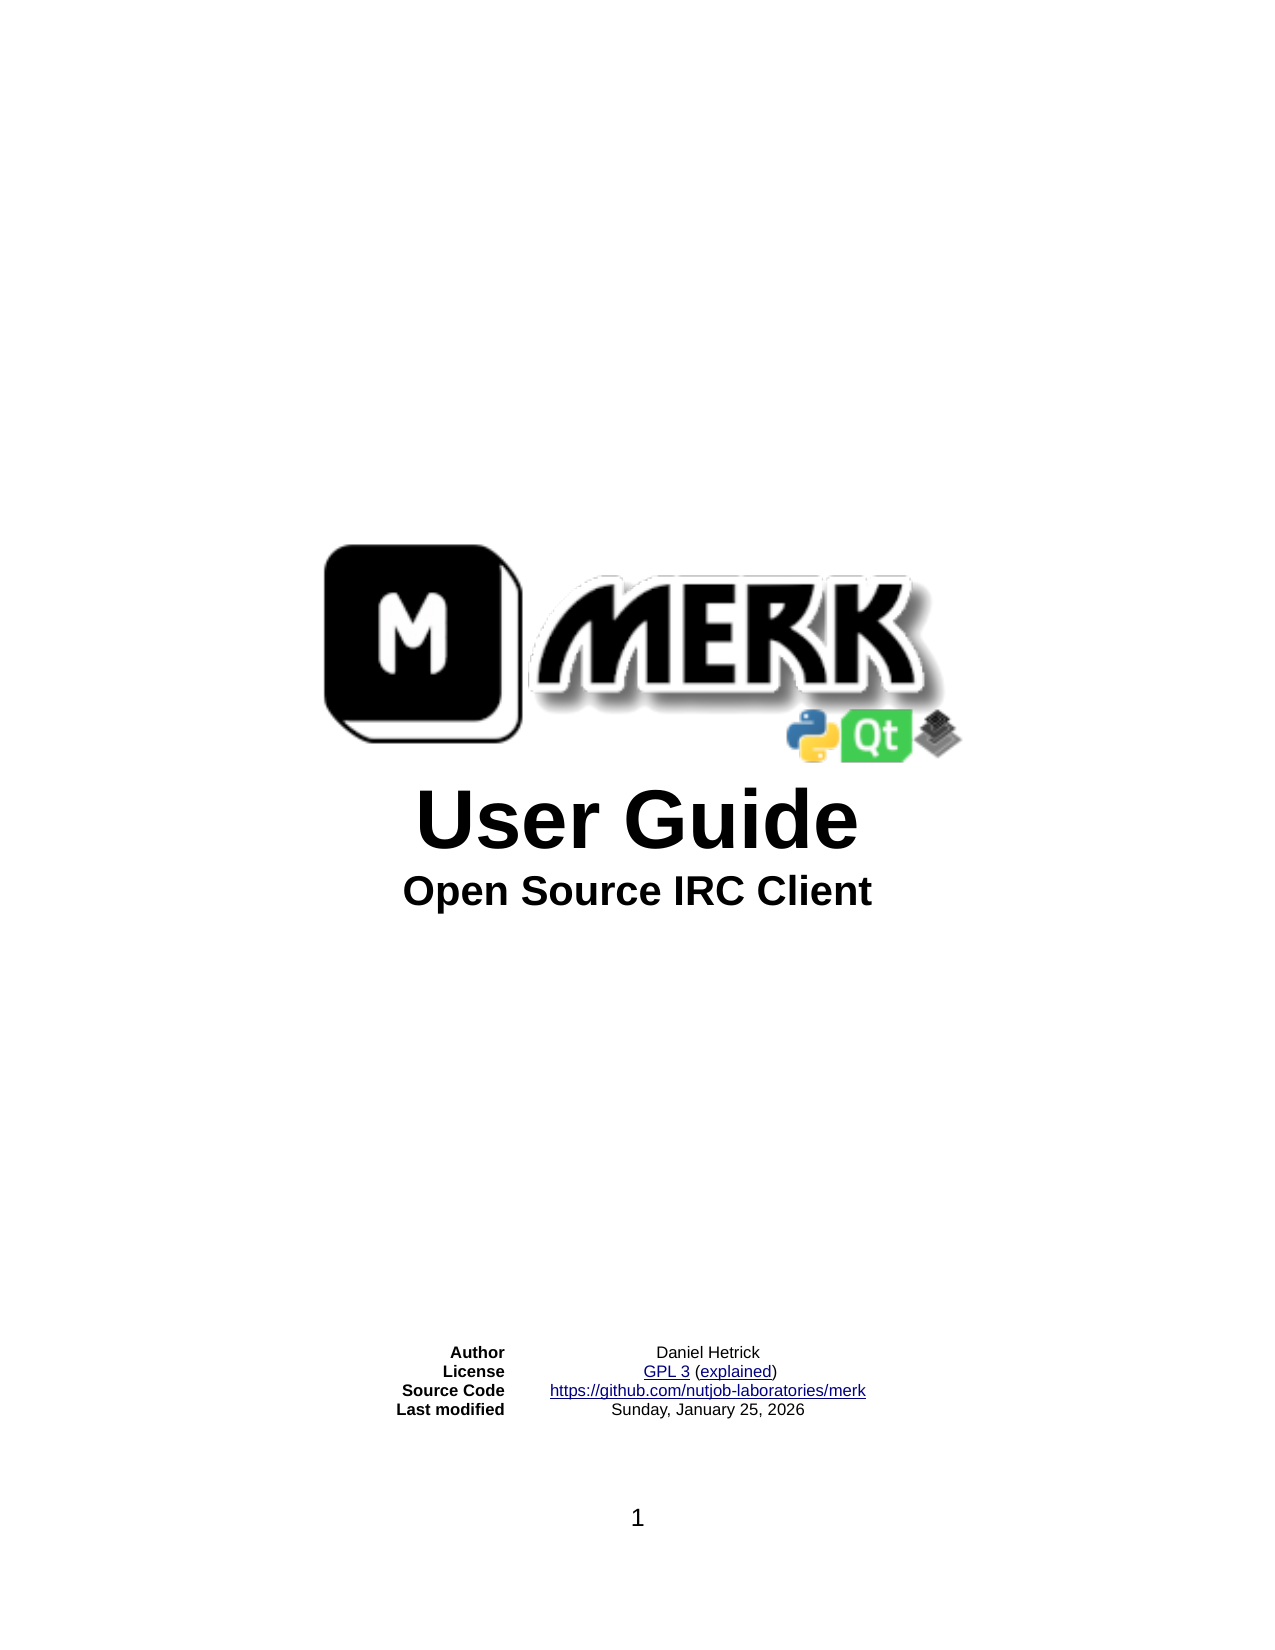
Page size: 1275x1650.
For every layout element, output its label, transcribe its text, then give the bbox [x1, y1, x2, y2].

table_cell Source Code [378, 1381, 518, 1400]
table_cell Last modified [378, 1400, 518, 1419]
table_cell GPL 3 (explained) [519, 1362, 897, 1381]
table_header Author [378, 1343, 518, 1362]
table_cell Sunday, January 25, 2026 [519, 1400, 897, 1419]
table_cell License [378, 1362, 518, 1381]
table_header Daniel Hetrick [519, 1343, 897, 1362]
text Open Source IRC Client [118, 866, 1157, 914]
picture [304, 520, 971, 771]
table_cell https://github.com/nutjob-laboratories/merk [519, 1381, 897, 1400]
text User Guide [118, 771, 1157, 866]
